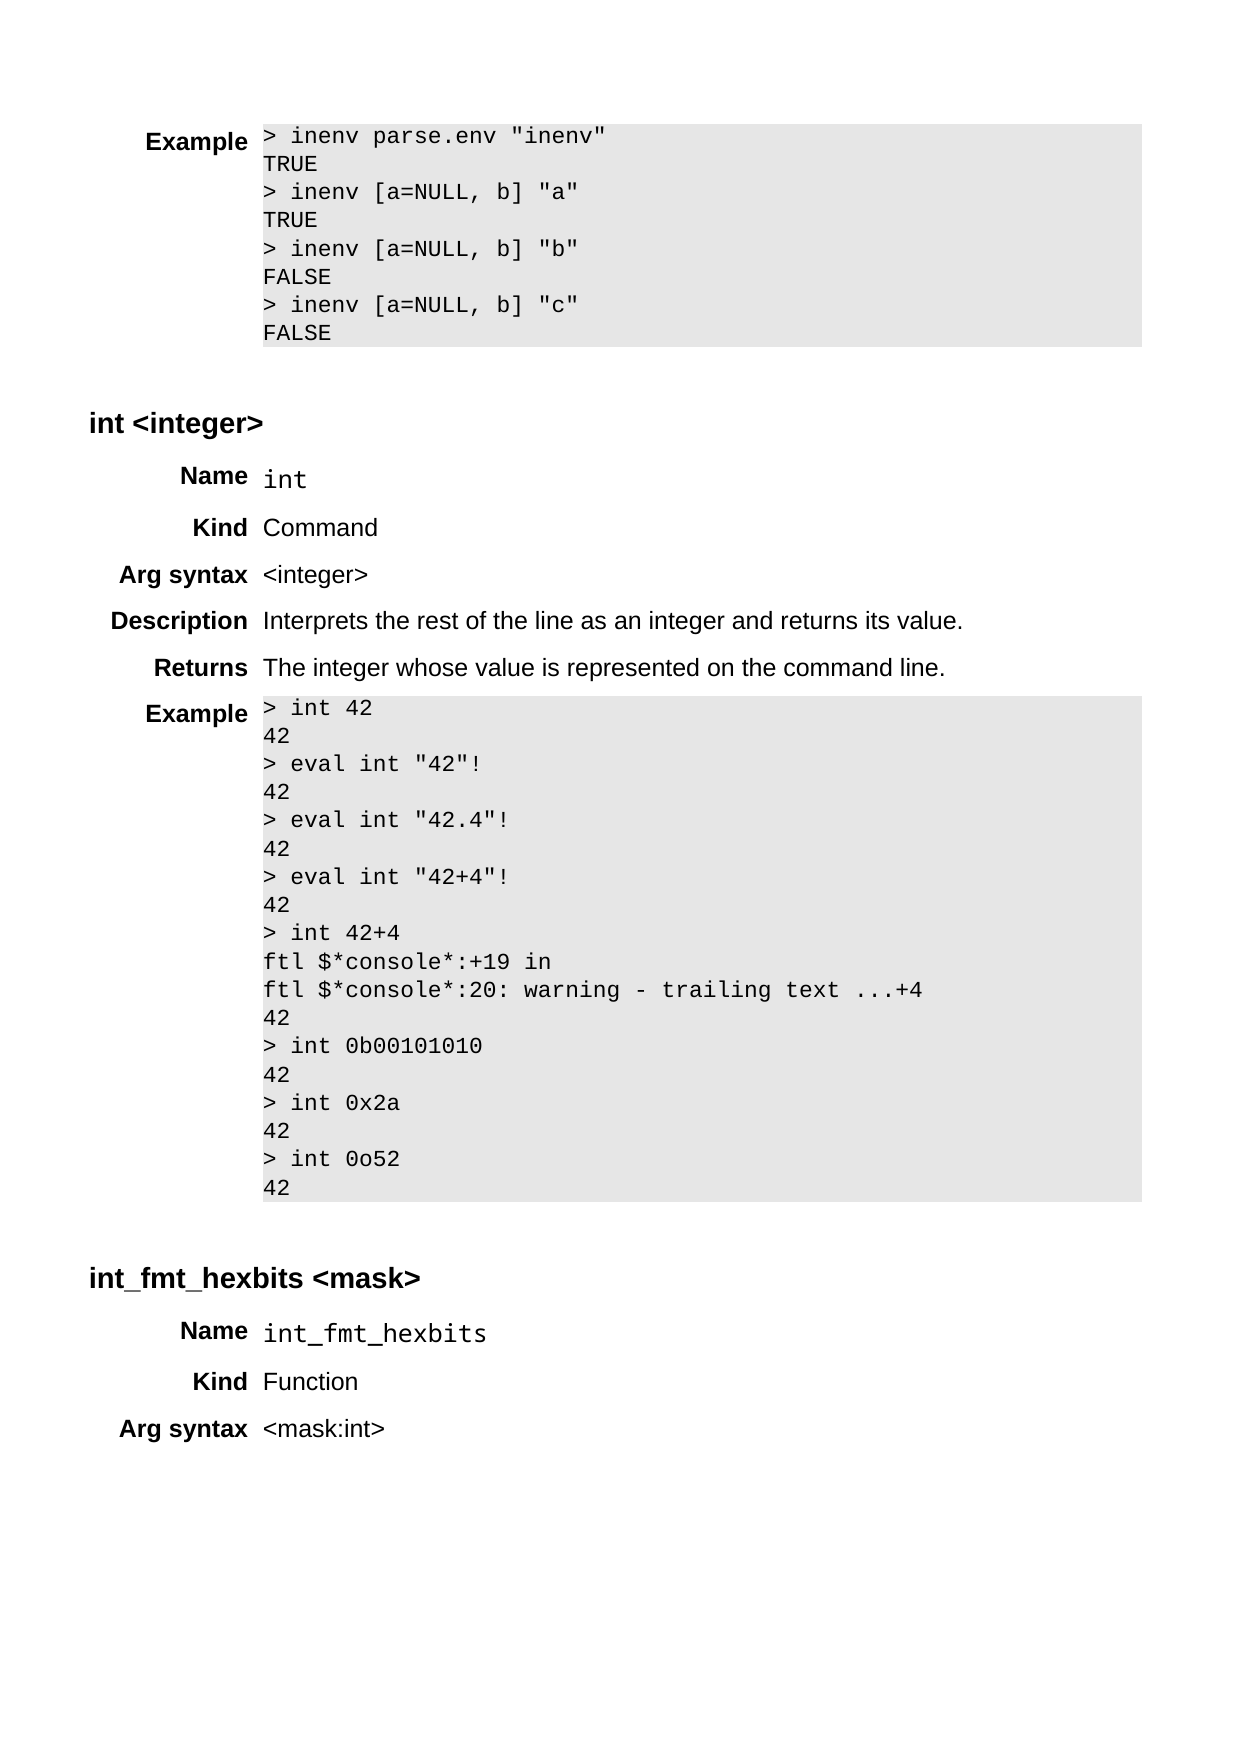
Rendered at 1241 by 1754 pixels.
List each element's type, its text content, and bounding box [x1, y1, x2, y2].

table_cell Kind [89, 504, 260, 551]
table_header Name [89, 453, 260, 504]
subtitle int <integer> [88, 407, 1145, 440]
table_header int [260, 453, 1145, 504]
table_cell Example [89, 118, 260, 359]
table_cell > int 42 42 > eval int "42"! 42 > eval int "42.4"! 42 > eval int "42+4"! 42 > int 42+4 ftl $*console*:+19 in ftl $*console*:20: warning - trailing text ...+4 42 > int 0b00101010 42 > int 0x2a 42 > int 0o52 42 [260, 690, 1145, 1213]
table_header int_fmt_hexbits [260, 1307, 1145, 1358]
table_cell <mask:int> [260, 1405, 1145, 1451]
table_cell <integer> [260, 551, 1145, 597]
table_cell Function [260, 1359, 1145, 1405]
table_cell Command [260, 504, 1145, 551]
table_cell Example [89, 690, 260, 1213]
table_cell Arg syntax [89, 1405, 260, 1451]
table_cell Arg syntax [89, 551, 260, 597]
table_header Name [89, 1307, 260, 1358]
subtitle int_fmt_hexbits <mask> [88, 1261, 1145, 1294]
table_cell Description [89, 597, 260, 644]
table_cell Kind [89, 1359, 260, 1405]
table_cell Interprets the rest of the line as an integer and returns its value. [260, 597, 1145, 644]
table_cell Returns [89, 644, 260, 690]
table_cell The integer whose value is represented on the command line. [260, 644, 1145, 690]
table_cell > inenv parse.env "inenv" TRUE > inenv [a=NULL, b] "a" TRUE > inenv [a=NULL, b] "b" FALSE > inenv [a=NULL, b] "c" FALSE [260, 118, 1145, 359]
